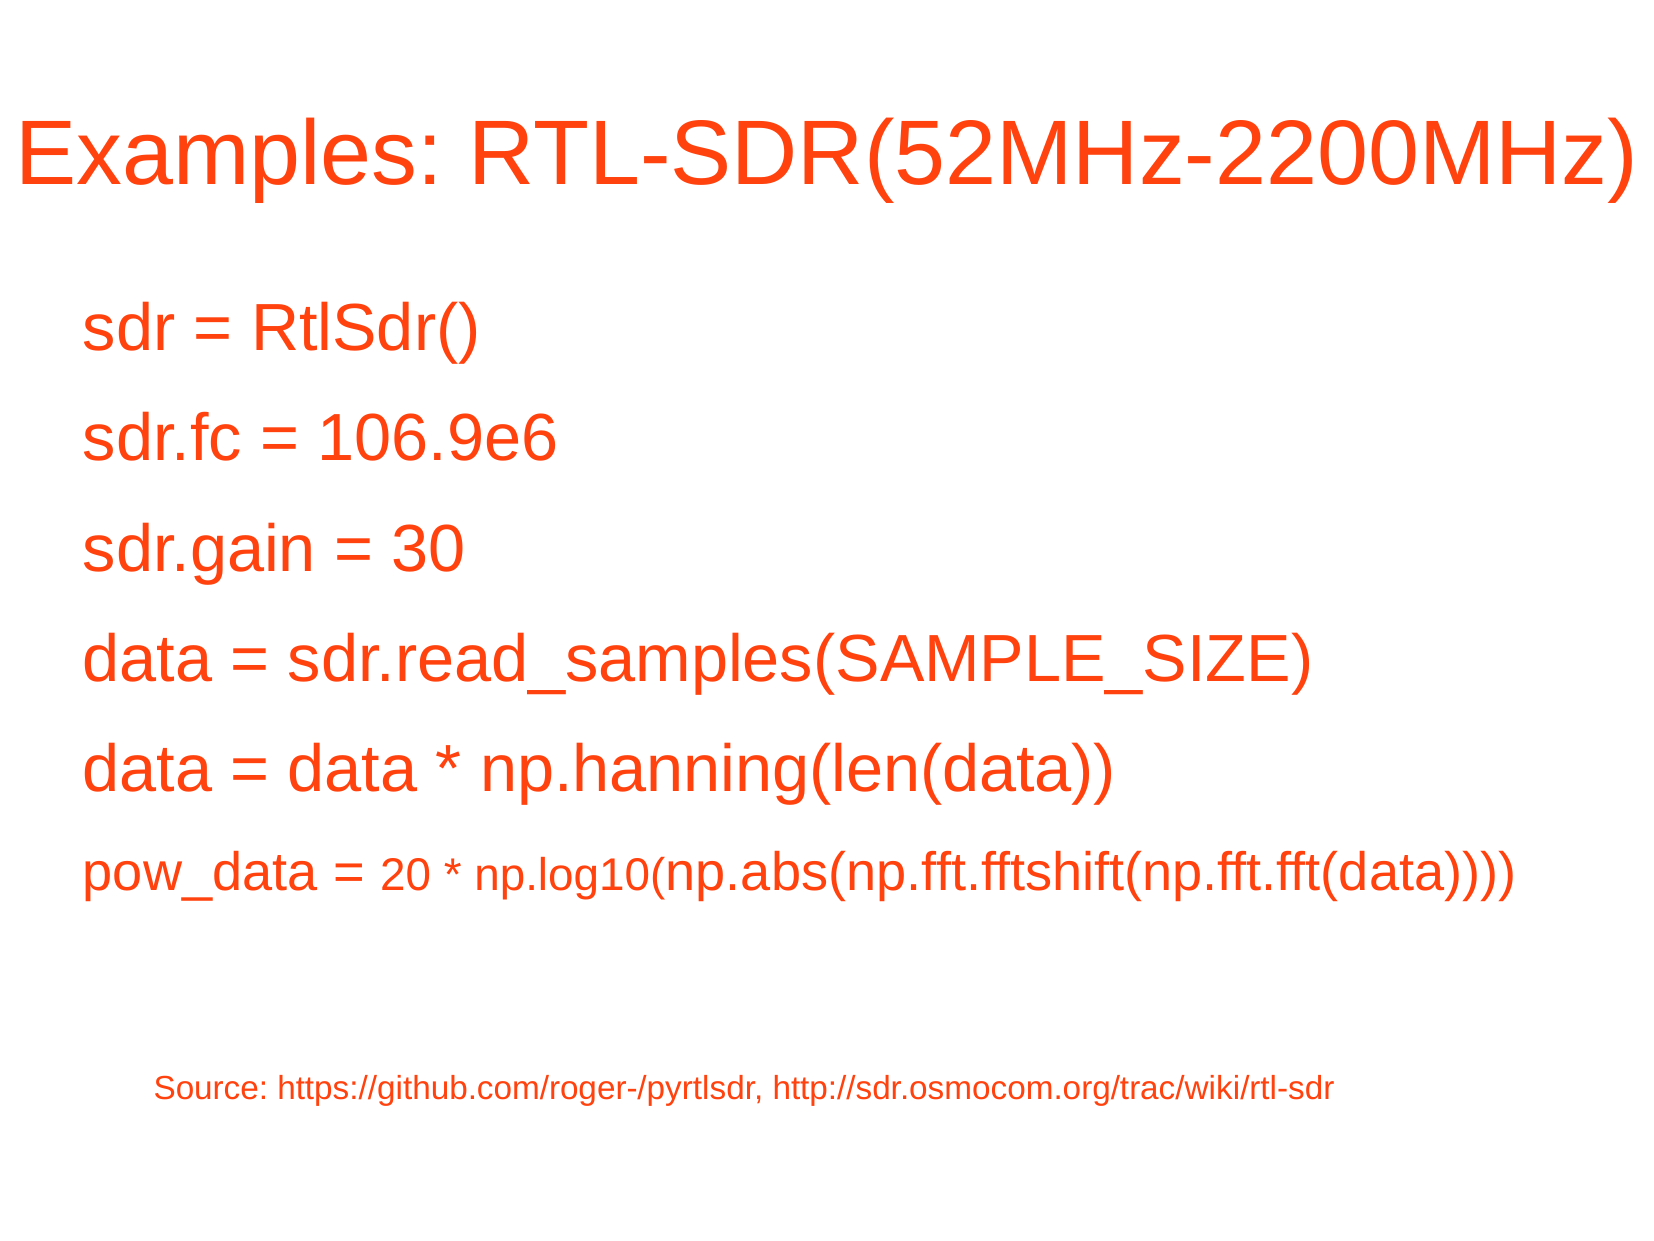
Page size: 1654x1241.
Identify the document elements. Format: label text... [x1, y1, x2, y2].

list sdr = RtlSdr() sdr.fc = 106.9e6 sdr.gain = 30 data = sdr.read_samples(SAMPLE_SIZE) data = data * np.hanning(len(data)) pow_data = 20 * np.log10(np.abs(np.fft.fftshift(np.fft.fft(data)))) Source: https://github.com/roger-/pyrtlsdr, http://sdr.osmocom.org/trac/wiki/rtl-sdr [82, 290, 1633, 1133]
title Examples: RTL-SDR(52MHz-2200MHz) [12, 49, 1643, 257]
